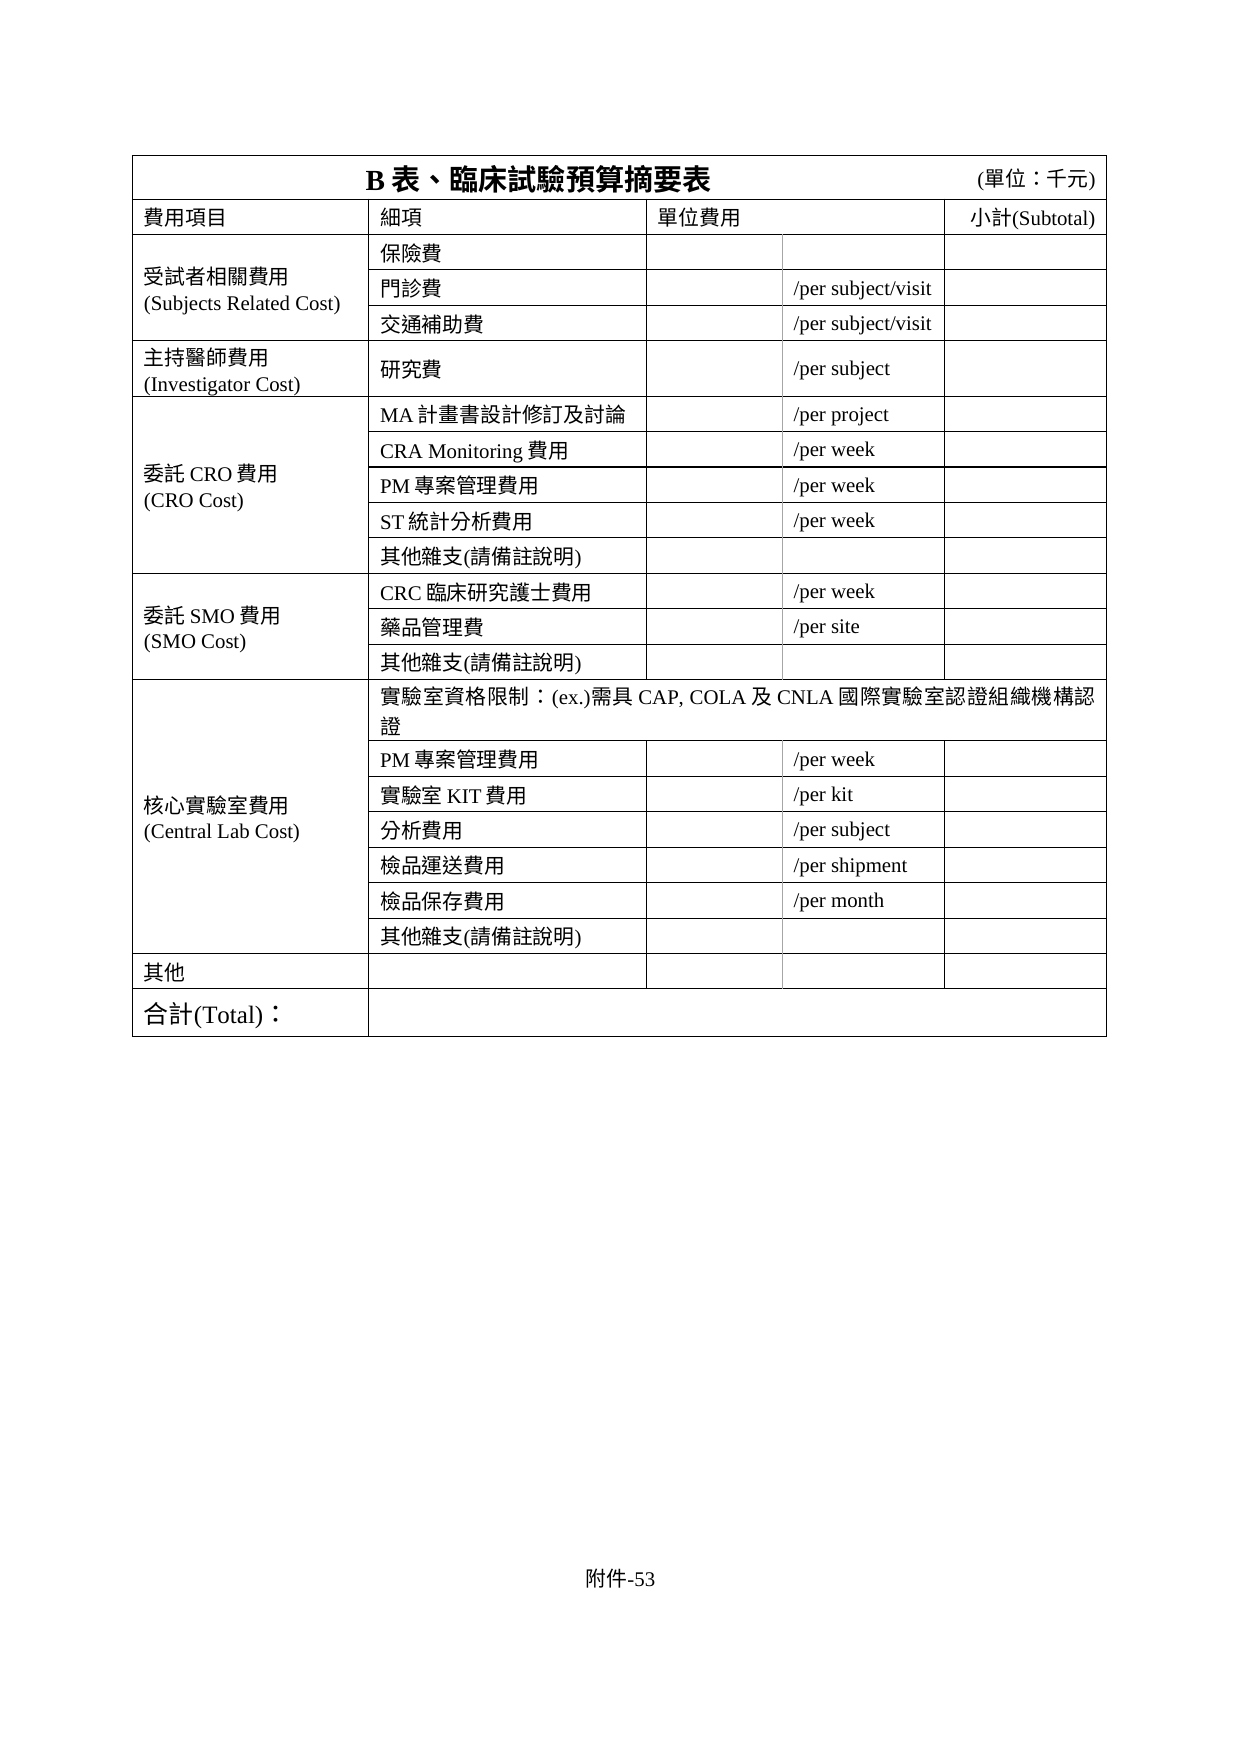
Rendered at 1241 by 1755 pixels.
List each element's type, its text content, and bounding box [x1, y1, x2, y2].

table_cell [945, 812, 1106, 847]
table_cell [647, 741, 782, 776]
table_cell [783, 954, 944, 988]
table_cell /per week [783, 574, 944, 608]
table_cell [945, 954, 1106, 988]
table_cell 其他雜支(請備註說明) [369, 538, 646, 573]
table_cell [945, 235, 1106, 269]
table_cell /per kit [783, 777, 944, 811]
table_cell [647, 468, 782, 502]
table_cell [945, 468, 1106, 502]
table_cell [647, 954, 782, 988]
table_cell [945, 432, 1106, 466]
table_header B表、臨床試驗預算摘要表 [133, 156, 944, 198]
table_cell [647, 812, 782, 847]
table_cell 門診費 [369, 270, 646, 305]
table_cell [945, 848, 1106, 882]
table_cell 交通補助費 [369, 306, 646, 340]
table_cell 委託SMO費用 (SMO Cost) [133, 574, 368, 679]
table_cell [945, 306, 1106, 340]
table_cell [647, 432, 782, 466]
table_cell /per subject [783, 341, 944, 396]
table_cell [647, 503, 782, 537]
table_cell [945, 741, 1106, 776]
table_cell 實驗室資格限制：(ex.)需具CAP, COLA及CNLA國際實驗室認證組織機構認證 [369, 680, 1106, 740]
table_cell 分析費用 [369, 812, 646, 847]
table_cell 委託CRO費用 (CRO Cost) [133, 397, 368, 573]
table_cell [647, 848, 782, 882]
table_cell [647, 341, 782, 396]
table_cell /per week [783, 503, 944, 537]
table_cell [945, 609, 1106, 643]
table_cell CRC臨床研究護士費用 [369, 574, 646, 608]
table_cell 費用項目 [133, 200, 368, 234]
table_cell [647, 777, 782, 811]
table_cell 研究費 [369, 341, 646, 396]
table_cell PM專案管理費用 [369, 741, 646, 776]
table_cell /per site [783, 609, 944, 643]
table_cell [945, 645, 1106, 679]
table_cell [647, 397, 782, 431]
table_cell [647, 270, 782, 305]
table_cell 藥品管理費 [369, 609, 646, 643]
table_cell MA計畫書設計修訂及討論 [369, 397, 646, 431]
table_cell /per week [783, 741, 944, 776]
table_cell [647, 306, 782, 340]
table_cell /per subject/visit [783, 270, 944, 305]
table_cell 小計(Subtotal) [945, 200, 1106, 234]
table_cell 其他雜支(請備註說明) [369, 645, 646, 679]
table_cell /per subject [783, 812, 944, 847]
table_cell [945, 777, 1106, 811]
table_cell 其他 [133, 954, 368, 988]
table_cell [945, 270, 1106, 305]
table_cell [945, 574, 1106, 608]
table_cell [369, 989, 1106, 1036]
table_cell /per subject/visit [783, 306, 944, 340]
table_cell 檢品運送費用 [369, 848, 646, 882]
table_cell 單位費用 [647, 200, 944, 234]
table_cell [783, 919, 944, 953]
table_cell 實驗室KIT費用 [369, 777, 646, 811]
table_cell [945, 341, 1106, 396]
table_cell 檢品保存費用 [369, 883, 646, 917]
table_cell /per week [783, 432, 944, 466]
table_cell [647, 538, 782, 573]
table_cell [945, 919, 1106, 953]
table_cell [369, 954, 646, 988]
table_header (單位：千元) [945, 156, 1106, 198]
table_cell [647, 883, 782, 917]
table_cell /per month [783, 883, 944, 917]
table_cell [647, 919, 782, 953]
table_cell [945, 883, 1106, 917]
table_cell [783, 645, 944, 679]
table_cell 受試者相關費用 (Subjects Related Cost) [133, 235, 368, 340]
table_cell /per shipment [783, 848, 944, 882]
table_cell [647, 574, 782, 608]
table_cell [945, 503, 1106, 537]
table_cell 主持醫師費用 (Investigator Cost) [133, 341, 368, 396]
table_cell [945, 538, 1106, 573]
table_cell 其他雜支(請備註說明) [369, 919, 646, 953]
table_cell /per project [783, 397, 944, 431]
table_cell 細項 [369, 200, 646, 234]
table_cell [783, 235, 944, 269]
table_cell /per week [783, 468, 944, 502]
table_cell 保險費 [369, 235, 646, 269]
table_cell [945, 397, 1106, 431]
table_cell 核心實驗室費用 (Central Lab Cost) [133, 680, 368, 953]
table_cell 合計(Total)： [133, 989, 368, 1036]
table_cell ST統計分析費用 [369, 503, 646, 537]
table_cell CRA Monitoring費用 [369, 432, 646, 466]
table_cell [783, 538, 944, 573]
table_cell [647, 645, 782, 679]
table_cell [647, 609, 782, 643]
table_cell PM專案管理費用 [369, 468, 646, 502]
table_cell [647, 235, 782, 269]
